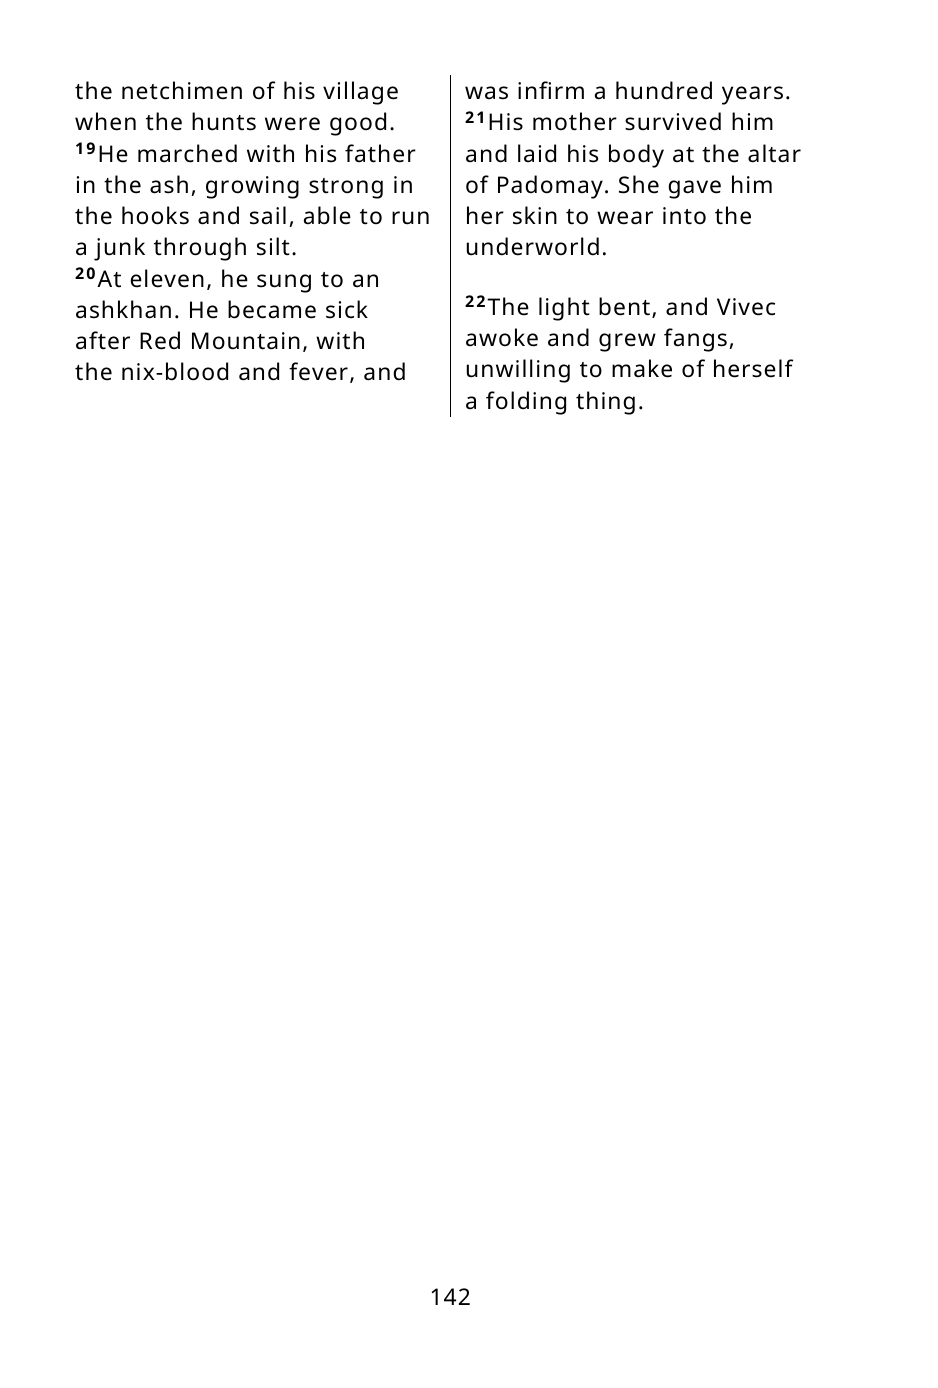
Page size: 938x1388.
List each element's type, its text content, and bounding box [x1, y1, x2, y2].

text 19He marched with his father in the ash, growing strong in the hooks and sail, able to run a junk through silt. 20At eleven, he sung to an ashkhan. He became sick after Red Mountain, with the nix-blood and fever, and [75, 137, 435, 387]
text the netchimen of his village when the hunts were good. [75, 75, 435, 137]
text was infirm a hundred years. 21His mother survived him and laid his body at the altar of Padomay. She gave him her skin to wear into the underworld. [465, 75, 825, 262]
text 22The light bent, and Vivec awoke and grew fangs, unwilling to make of herself a folding thing. [465, 291, 825, 416]
